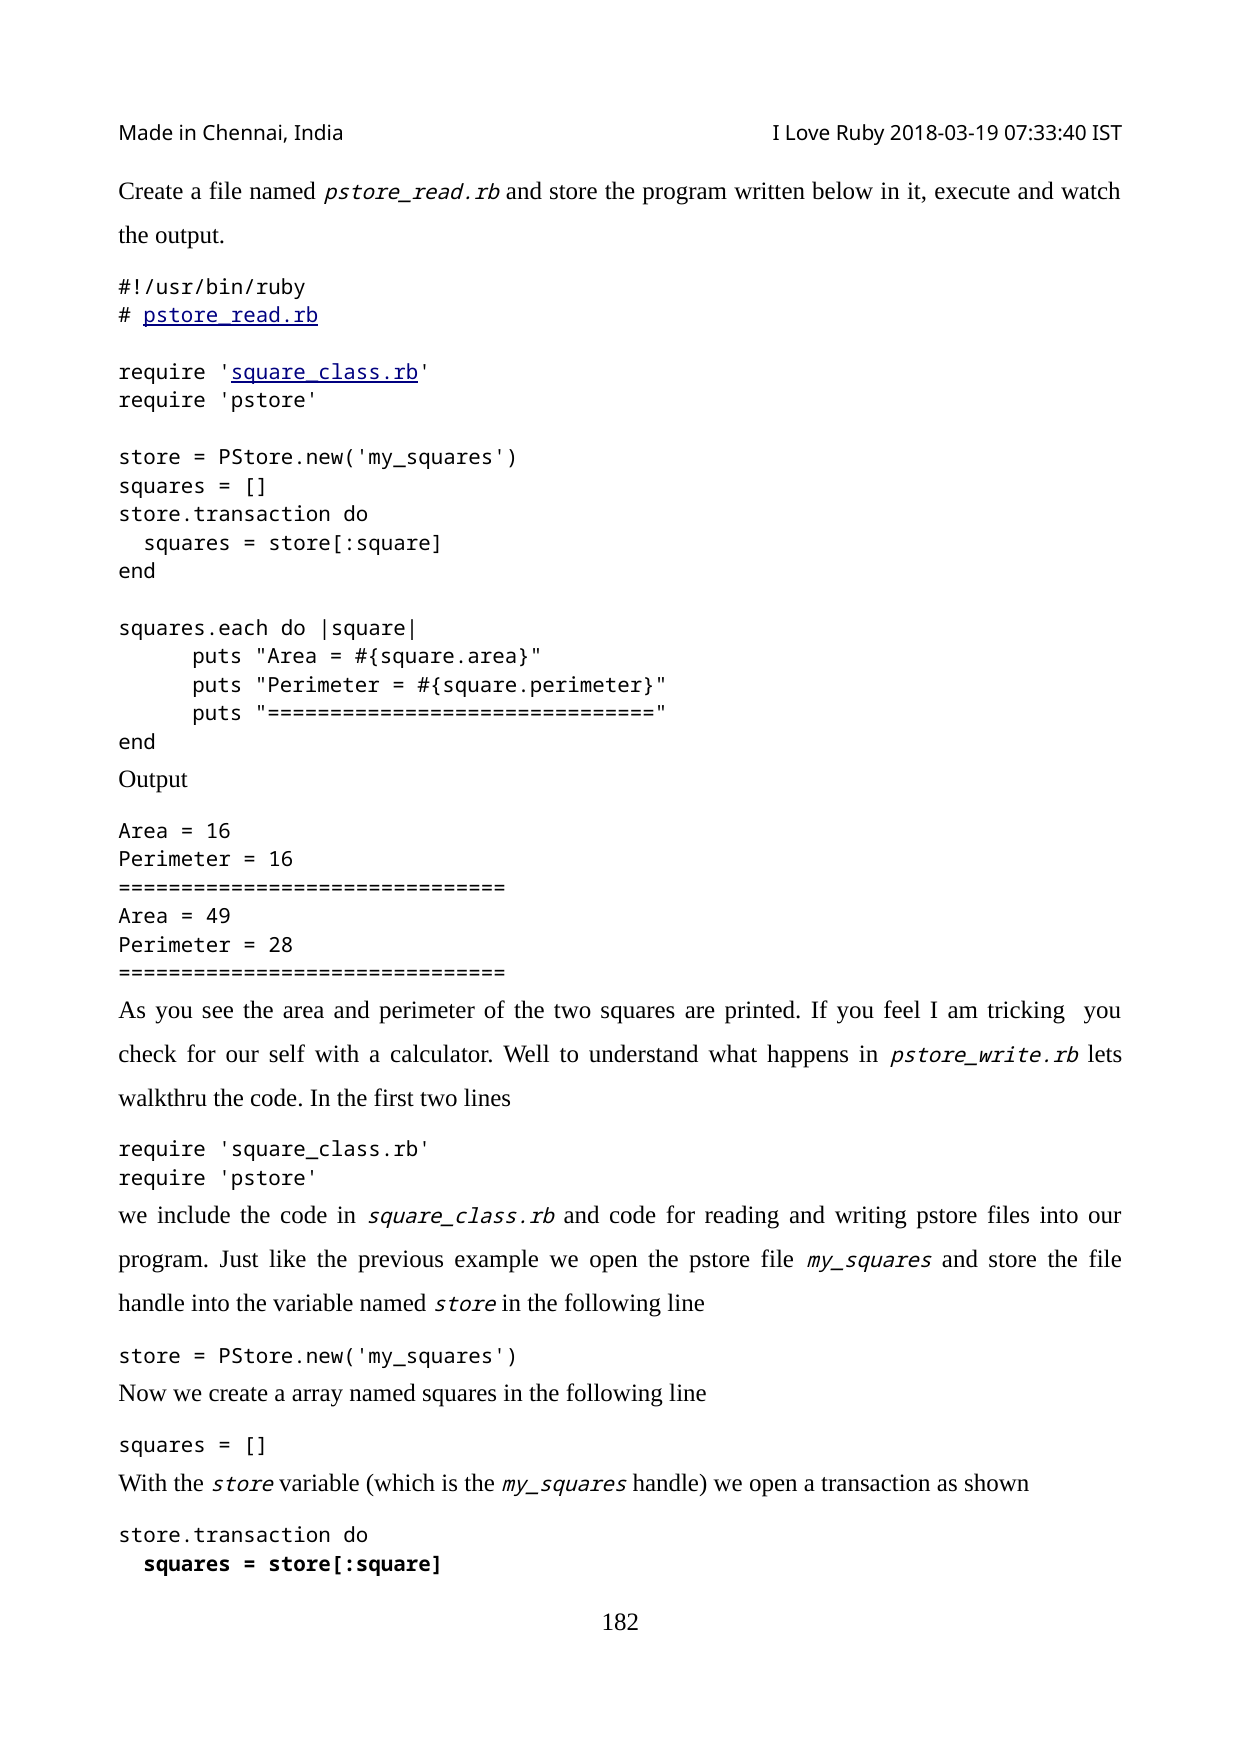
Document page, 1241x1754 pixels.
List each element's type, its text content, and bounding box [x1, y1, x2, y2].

text # pstore_read.rb [118, 300, 1122, 329]
text require 'square_class.rb' [118, 357, 1122, 386]
text squares = [] [118, 1430, 1122, 1459]
text squares.each do |square| [118, 613, 1122, 642]
text As you see the area and perimeter of the two squares are printed. If you feel I am tricking you check for our self with a calculator. Well to understand what happens in pstore_write.rb lets walkthru the code. In the first two lines [118, 996, 1122, 1111]
text squares = store[:square] [118, 528, 1122, 556]
text squares = store[:square] [118, 1549, 1122, 1577]
text require 'pstore' [118, 1163, 1122, 1191]
text =============================== [118, 958, 1122, 987]
text Perimeter = 16 [118, 844, 1122, 873]
text we include the code in square_class.rb and code for reading and writing pstore files into our program. Just like the previous example we open the pstore file my_squares and store the file handle into the variable named store in the following line [118, 1200, 1122, 1317]
text #!/usr/bin/ruby [118, 272, 1122, 300]
text require 'square_class.rb' [118, 1134, 1122, 1163]
text Area = 49 [118, 901, 1122, 930]
text require 'pstore' [118, 386, 1122, 414]
text store = PStore.new('my_squares') [118, 442, 1122, 471]
text store = PStore.new('my_squares') [118, 1341, 1122, 1369]
text =============================== [118, 873, 1122, 901]
text end [118, 727, 1122, 755]
text Perimeter = 28 [118, 930, 1122, 958]
text puts "Perimeter = #{square.perimeter}" [118, 670, 1122, 698]
text With the store variable (which is the my_squares handle) we open a transaction as shown [118, 1468, 1122, 1497]
text puts "===============================" [118, 698, 1122, 727]
text store.transaction do [118, 1521, 1122, 1549]
text Area = 16 [118, 816, 1122, 844]
text end [118, 556, 1122, 585]
text squares = [] [118, 471, 1122, 499]
text Output [118, 764, 1122, 793]
text Now we create a array named squares in the following line [118, 1378, 1122, 1407]
text puts "Area = #{square.area}" [118, 642, 1122, 670]
text store.transaction do [118, 499, 1122, 528]
text Create a file named pstore_read.rb and store the program written below in it, execute and watch the output. [118, 176, 1122, 249]
